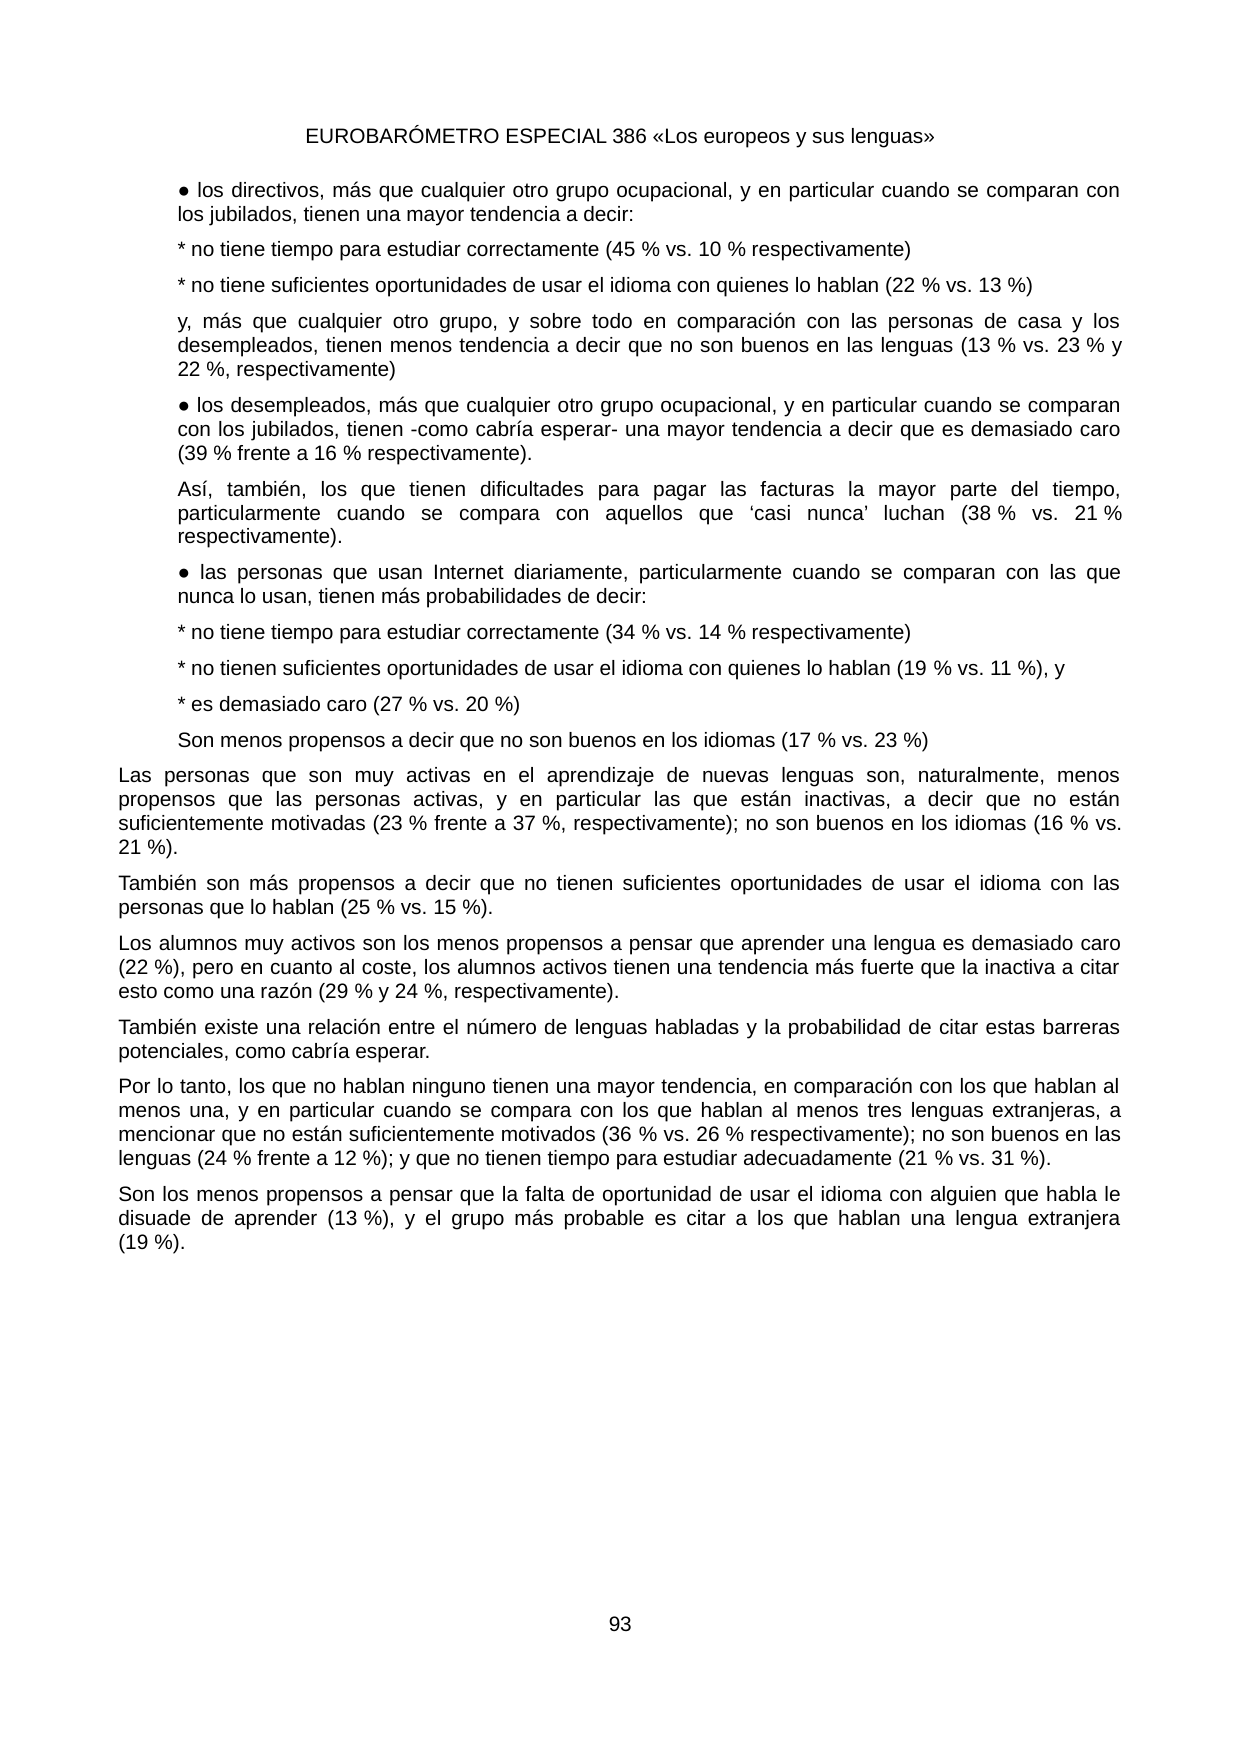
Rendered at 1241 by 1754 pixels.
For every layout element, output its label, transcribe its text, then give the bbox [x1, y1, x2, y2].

text También son más propensos a decir que no tienen suficientes oportunidades de usar el idioma con las personas que lo hablan (25 % vs. 15 %). [118, 871, 1122, 919]
text Son los menos propensos a pensar que la falta de oportunidad de usar el idioma con alguien que habla le disuade de aprender (13 %), y el grupo más probable es citar a los que hablan una lengua extranjera (19 %). [118, 1182, 1122, 1254]
text ● los directivos, más que cualquier otro grupo ocupacional, y en particular cuando se comparan con los jubilados, tienen una mayor tendencia a decir: [177, 177, 1122, 225]
text Son menos propensos a decir que no son buenos en los idiomas (17 % vs. 23 %) [177, 727, 1122, 751]
text * no tienen suficientes oportunidades de usar el idioma con quienes lo hablan (19 % vs. 11 %), y [177, 656, 1122, 680]
text * no tiene tiempo para estudiar correctamente (45 % vs. 10 % respectivamente) [177, 237, 1122, 261]
text Por lo tanto, los que no hablan ninguno tienen una mayor tendencia, en comparación con los que hablan al menos una, y en particular cuando se compara con los que hablan al menos tres lenguas extranjeras, a mencionar que no están suficientemente motivados (36 % vs. 26 % respectivamente); no son buenos en las lenguas (24 % frente a 12 %); y que no tienen tiempo para estudiar adecuadamente (21 % vs. 31 %). [118, 1074, 1122, 1170]
text * no tiene suficientes oportunidades de usar el idioma con quienes lo hablan (22 % vs. 13 %) [177, 273, 1122, 297]
text * es demasiado caro (27 % vs. 20 %) [177, 692, 1122, 716]
text y, más que cualquier otro grupo, y sobre todo en comparación con las personas de casa y los desempleados, tienen menos tendencia a decir que no son buenos en las lenguas (13 % vs. 23 % y 22 %, respectivamente) [177, 309, 1122, 381]
text ● los desempleados, más que cualquier otro grupo ocupacional, y en particular cuando se comparan con los jubilados, tienen -como cabría esperar- una mayor tendencia a decir que es demasiado caro (39 % frente a 16 % respectivamente). [177, 393, 1122, 464]
text ● las personas que usan Internet diariamente, particularmente cuando se comparan con las que nunca lo usan, tienen más probabilidades de decir: [177, 560, 1122, 608]
text Las personas que son muy activas en el aprendizaje de nuevas lenguas son, naturalmente, menos propensos que las personas activas, y en particular las que están inactivas, a decir que no están suficientemente motivadas (23 % frente a 37 %, respectivamente); no son buenos en los idiomas (16 % vs. 21 %). [118, 763, 1122, 859]
text * no tiene tiempo para estudiar correctamente (34 % vs. 14 % respectivamente) [177, 620, 1122, 644]
text Los alumnos muy activos son los menos propensos a pensar que aprender una lengua es demasiado caro (22 %), pero en cuanto al coste, los alumnos activos tienen una tendencia más fuerte que la inactiva a citar esto como una razón (29 % y 24 %, respectivamente). [118, 931, 1122, 1003]
text También existe una relación entre el número de lenguas habladas y la probabilidad de citar estas barreras potenciales, como cabría esperar. [118, 1014, 1122, 1062]
text Así, también, los que tienen dificultades para pagar las facturas la mayor parte del tiempo, particularmente cuando se compara con aquellos que ‘casi nunca’ luchan (38 % vs. 21 % respectivamente). [177, 476, 1122, 548]
